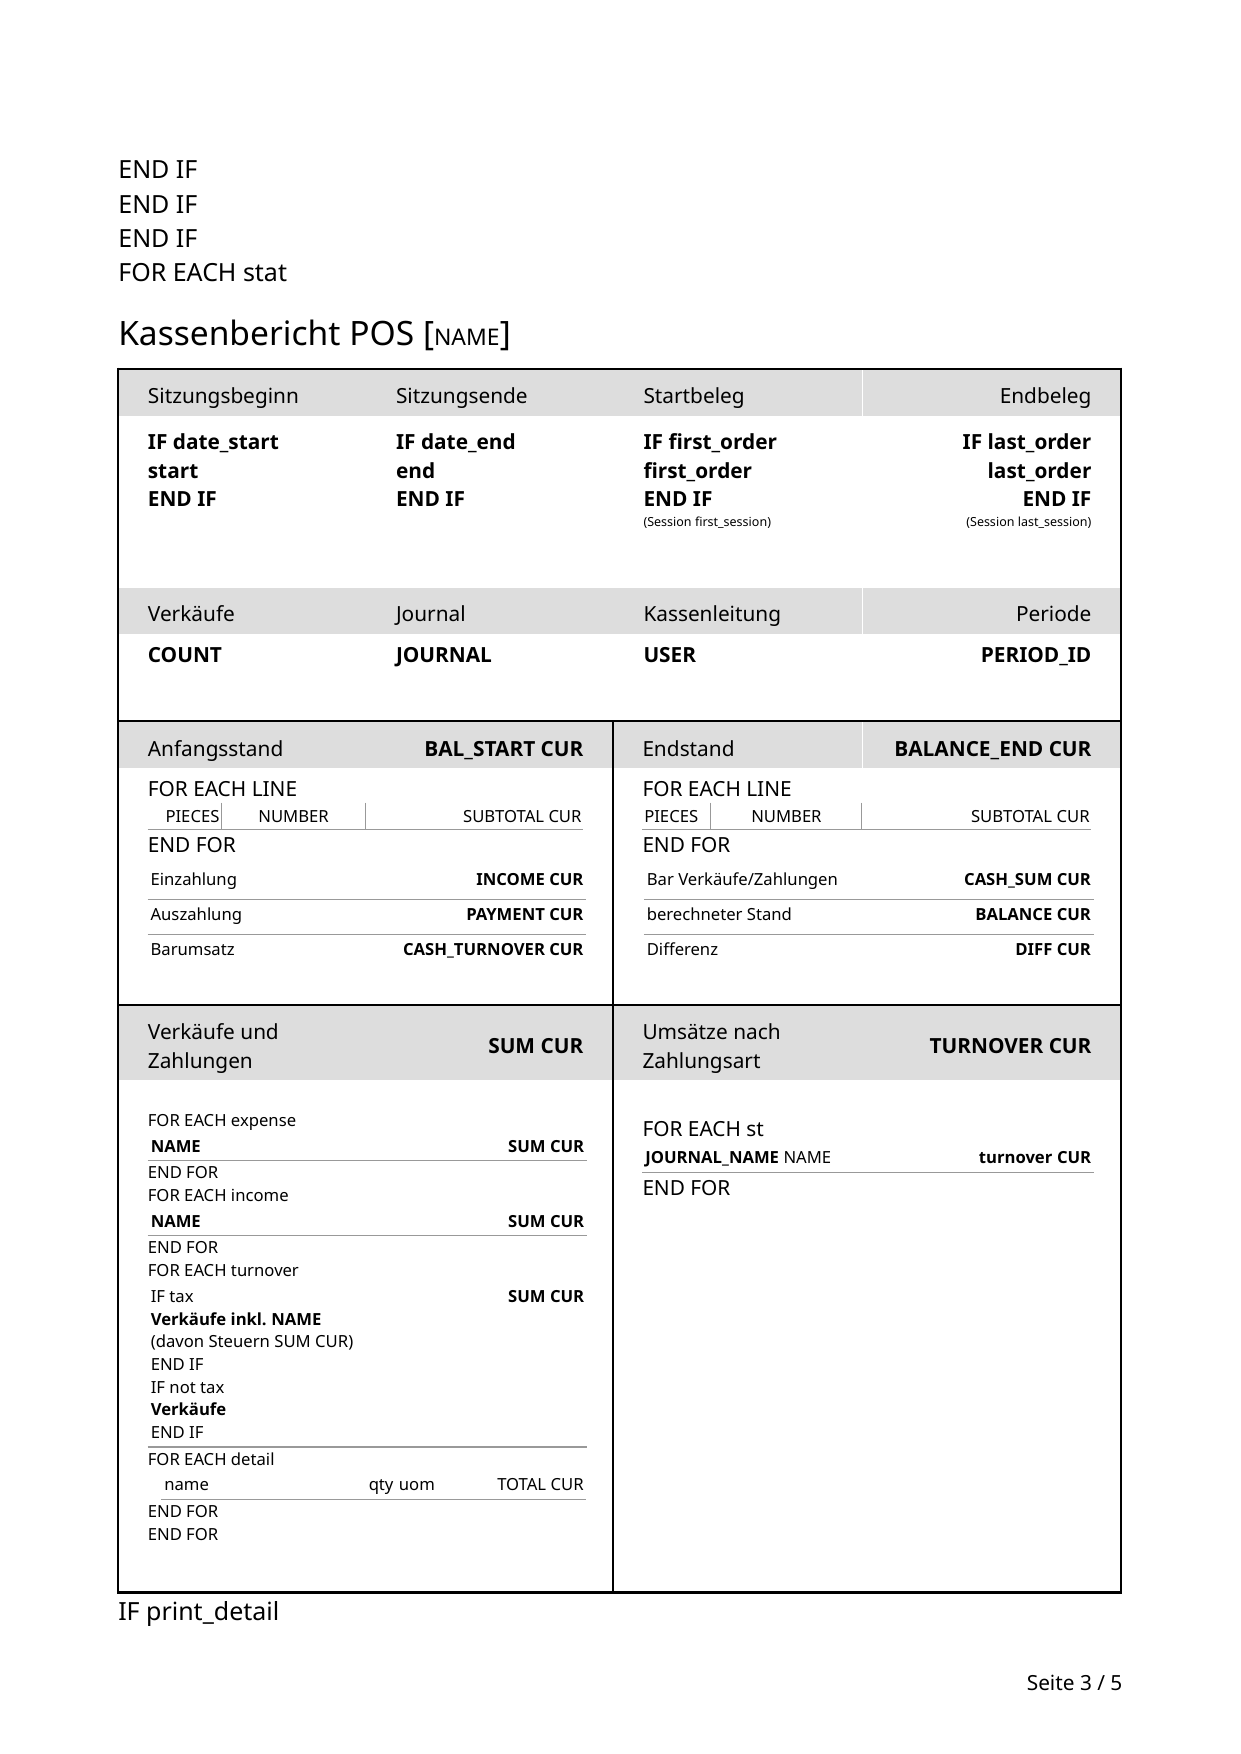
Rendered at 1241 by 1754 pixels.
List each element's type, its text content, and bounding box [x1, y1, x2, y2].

table_cell PERIOD_ID [863, 634, 1120, 674]
table_cell PAYMENT CUR [366, 900, 586, 934]
table_cell JOURNAL [366, 634, 614, 674]
table_cell [614, 536, 862, 588]
table_header uom [396, 1470, 477, 1499]
table_cell FOR EACH LINE END FOR [614, 768, 1120, 864]
table_cell [614, 969, 644, 1003]
table_header NAME [148, 1132, 412, 1160]
table_cell Differenz [644, 935, 862, 969]
table_header PIECES [642, 803, 710, 829]
table_cell [586, 969, 612, 1003]
table_cell [119, 1551, 612, 1591]
text IF print_detail [118, 1594, 1122, 1627]
text FOR EACH stat [118, 254, 1122, 288]
table_cell [1094, 969, 1120, 1003]
table_cell FOR EACH expense END FOR FOR EACH income END FOR FOR EACH turnover FOR EACH detail END FOR END FOR [119, 1080, 612, 1551]
table_cell [863, 674, 1120, 720]
table_cell USER [614, 634, 862, 674]
table_cell [644, 969, 862, 1003]
table_header SUM CUR [428, 1282, 587, 1446]
table_header IF tax Verkäufe inkl. NAME (davon Steuern SUM CUR) END IF IF not tax Verkäufe END IF [148, 1282, 428, 1446]
table_cell [1094, 899, 1120, 934]
table_header Sitzungsbeginn [119, 370, 366, 416]
text END IF [118, 152, 1122, 186]
table_cell [366, 969, 586, 1003]
table_header Umsätze nach Zahlungsart [614, 1006, 903, 1080]
table_cell INCOME CUR [366, 864, 586, 898]
table_header SUBTOTAL CUR [366, 803, 583, 829]
table_cell [614, 1551, 1120, 1591]
text END IF [118, 220, 1122, 254]
table_cell [119, 536, 366, 588]
table_cell [586, 934, 612, 969]
table_cell IF last_order last_order END IF (Session last_session) [863, 416, 1120, 536]
table_cell [586, 864, 612, 898]
table_cell [119, 969, 147, 1003]
table_header BAL_START CUR [366, 722, 612, 768]
table_cell Einzahlung [148, 864, 366, 898]
table_cell IF date_start start END IF [119, 416, 366, 536]
table_cell FOR EACH st END FOR [614, 1080, 1120, 1551]
table_header Endstand [614, 722, 862, 768]
table_header SUM CUR [390, 1006, 612, 1080]
table_header Kassenbericht POS [NAME] [118, 289, 1122, 368]
table_header BALANCE_END CUR [863, 722, 1120, 768]
table_cell COUNT [119, 634, 366, 720]
table_cell berechneter Stand [644, 900, 862, 934]
table_cell [614, 899, 644, 934]
table_header qty [322, 1470, 396, 1499]
table_header NUMBER [711, 803, 861, 829]
table_cell [586, 899, 612, 934]
table_cell BALANCE CUR [863, 900, 1094, 934]
table_header Anfangsstand [119, 722, 366, 768]
table_header SUM CUR [412, 1207, 587, 1235]
table_header SUBTOTAL CUR [862, 803, 1091, 829]
table_cell Kassenleitung [614, 588, 862, 634]
table_header TURNOVER CUR [903, 1006, 1120, 1080]
table_header JOURNAL_NAME NAME [642, 1143, 885, 1172]
table_header PIECES [148, 803, 221, 829]
table_cell [614, 934, 644, 969]
table_cell [366, 536, 614, 588]
table_cell [614, 674, 862, 720]
table_cell [863, 536, 1120, 588]
table_cell CASH_TURNOVER CUR [366, 935, 586, 969]
table_cell [119, 864, 147, 898]
table_header NAME [148, 1207, 412, 1235]
table_cell [863, 969, 1094, 1003]
table_header name [161, 1470, 322, 1499]
table_header Sitzungsende [366, 370, 614, 416]
table_header TOTAL CUR [477, 1470, 586, 1499]
table_cell [1094, 864, 1120, 898]
table_cell Auszahlung [148, 900, 366, 934]
text END IF [118, 186, 1122, 220]
table_cell [1094, 934, 1120, 969]
table_header NUMBER [222, 803, 365, 829]
table_header Verkäufe und Zahlungen [119, 1006, 390, 1080]
table_cell Journal [366, 588, 614, 634]
table_cell [119, 899, 147, 934]
table_cell Periode [863, 588, 1120, 634]
table_cell [366, 674, 614, 720]
table_cell [614, 864, 644, 898]
table_cell Barumsatz [148, 935, 366, 969]
table_header Endbeleg [863, 370, 1120, 416]
table_cell FOR EACH LINE END FOR [119, 768, 612, 864]
table_cell IF date_end end END IF [366, 416, 614, 536]
table_cell CASH_SUM CUR [863, 864, 1094, 898]
table_cell IF first_order first_order END IF (Session first_session) [614, 416, 862, 536]
table_header SUM CUR [412, 1132, 587, 1160]
table_cell [148, 969, 366, 1003]
table_header Startbeleg [614, 370, 862, 416]
table_cell DIFF CUR [863, 935, 1094, 969]
table_cell [119, 934, 147, 969]
table_cell Verkäufe [119, 588, 366, 634]
table_cell Bar Verkäufe/Zahlungen [644, 864, 862, 898]
table_header turnover CUR [885, 1143, 1094, 1172]
